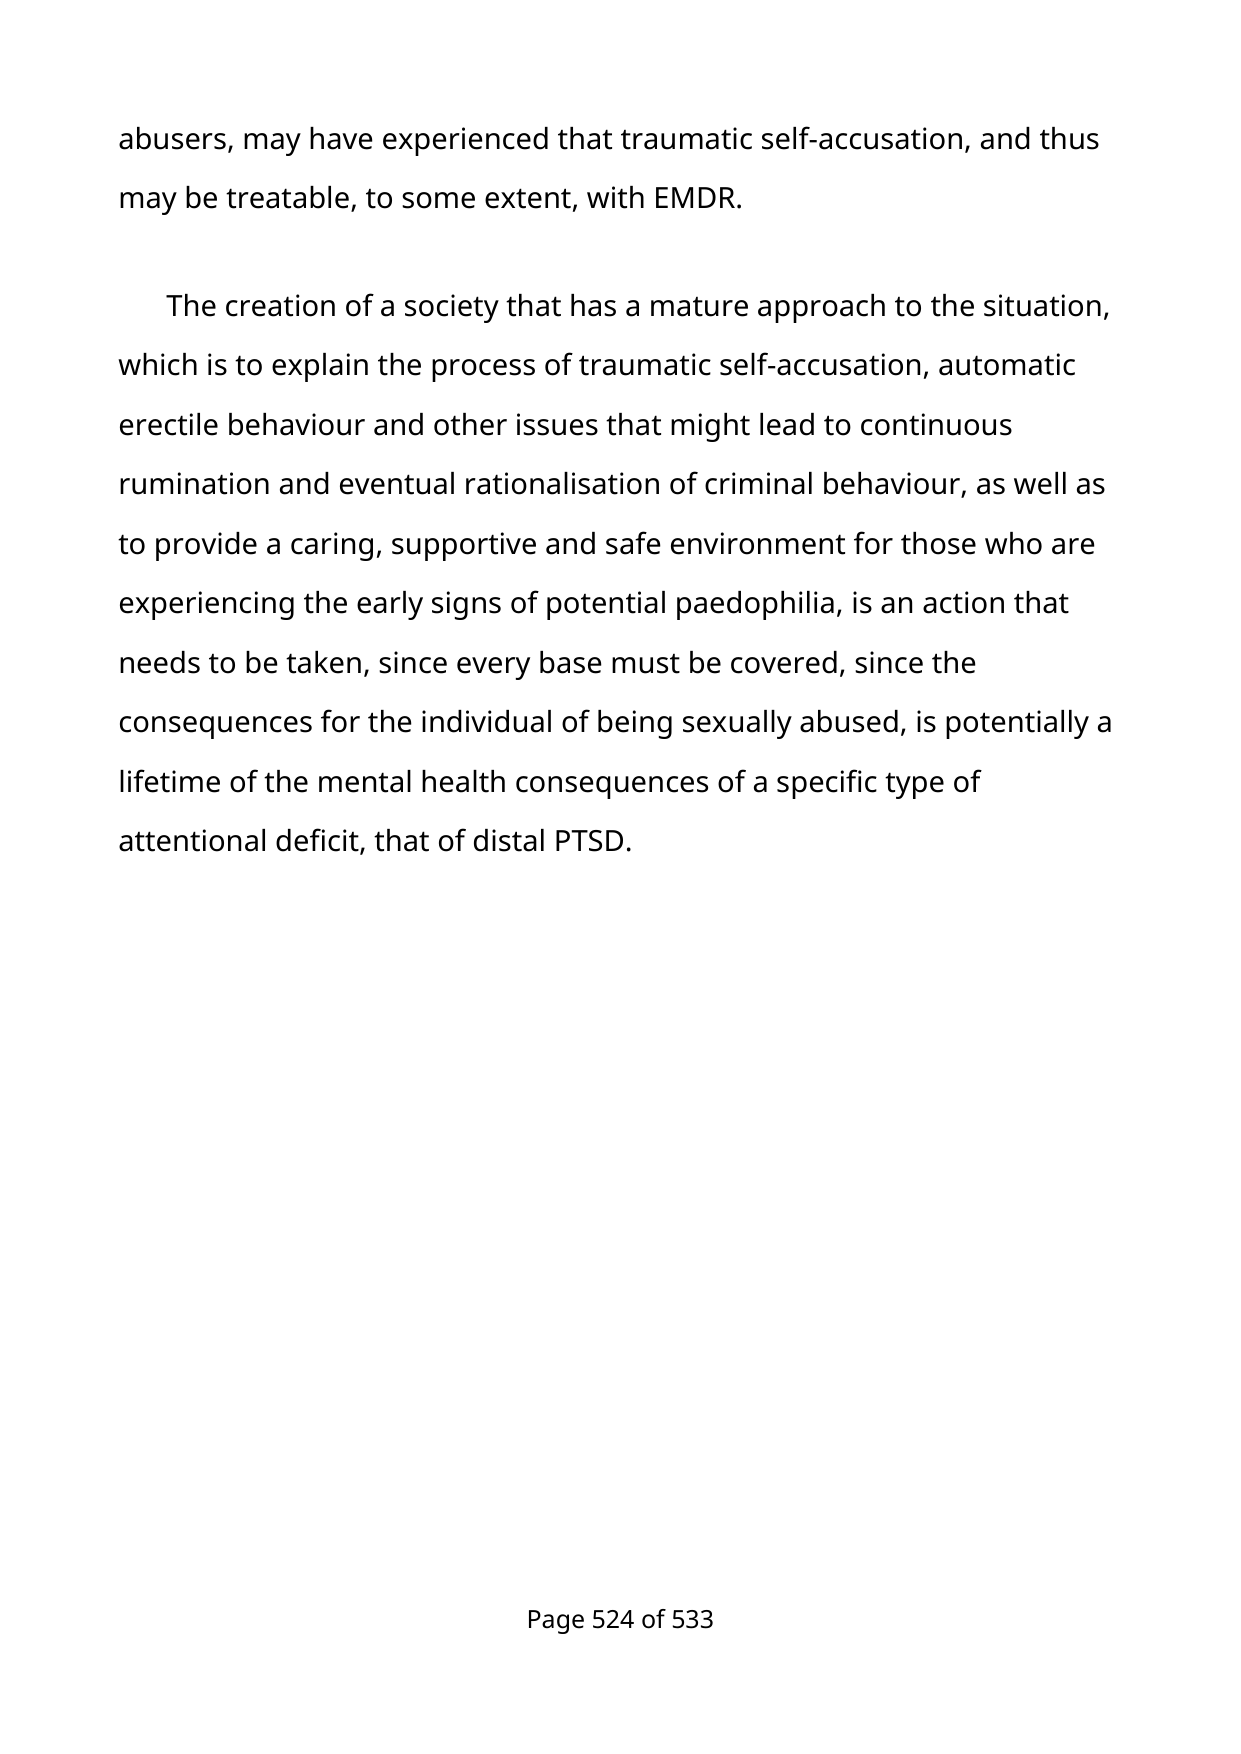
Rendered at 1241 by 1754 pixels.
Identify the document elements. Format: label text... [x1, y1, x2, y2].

text abusers, may have experienced that traumatic self-accusation, and thus may be treatable, to some extent, with EMDR. [118, 118, 1122, 217]
text The creation of a society that has a mature approach to the situation, which is to explain the process of traumatic self-accusation, automatic erectile behaviour and other issues that might lead to continuous rumination and eventual rationalisation of criminal behaviour, as well as to provide a caring, supportive and safe environment for those who are experiencing the early signs of potential paedophilia, is an action that needs to be taken, since every base must be covered, since the consequences for the individual of being sexually abused, is potentially a lifetime of the mental health consequences of a specific type of attentional deficit, that of distal PTSD. [118, 285, 1122, 860]
